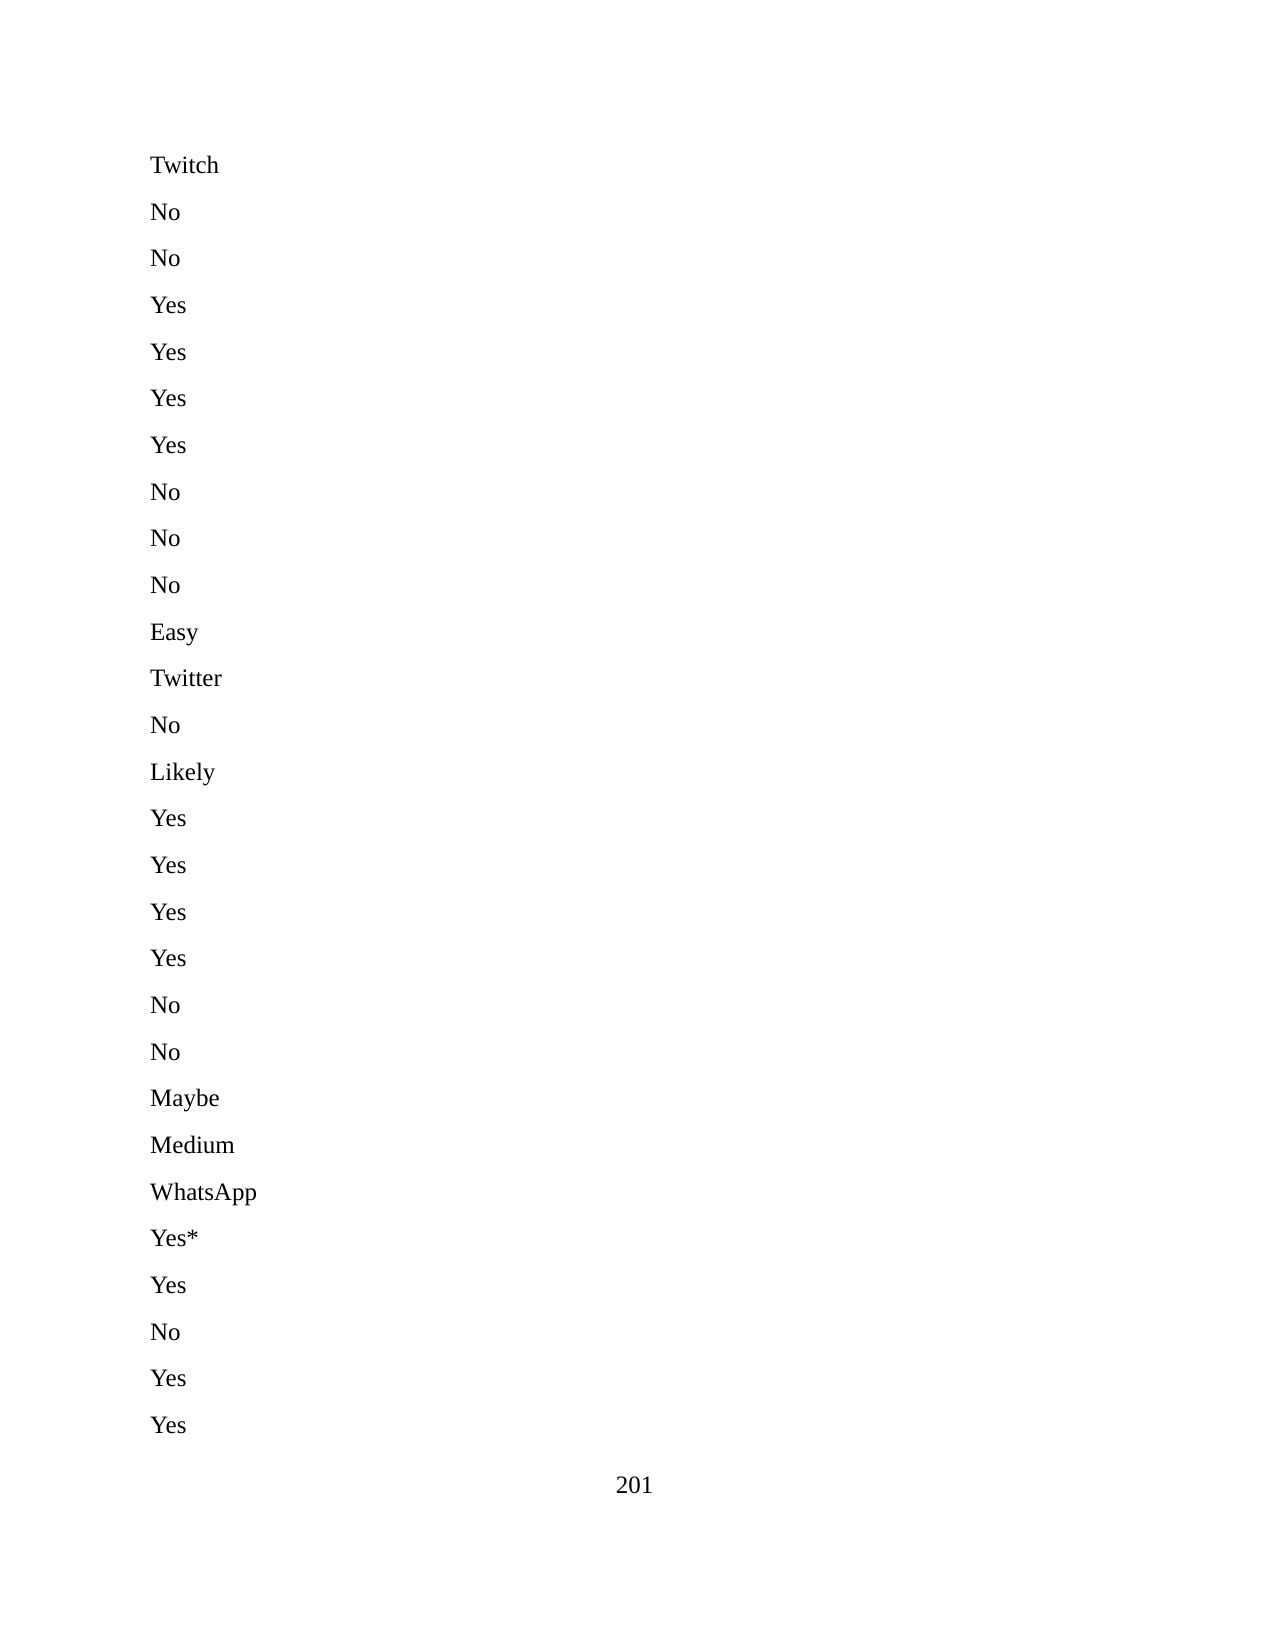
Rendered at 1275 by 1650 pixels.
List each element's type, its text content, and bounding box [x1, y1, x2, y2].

text No [150, 1317, 1125, 1345]
text Likely [150, 757, 1125, 785]
text No [150, 710, 1125, 739]
text Yes [150, 337, 1125, 365]
text Yes [150, 290, 1125, 319]
text No [150, 1037, 1125, 1065]
text Yes [150, 1270, 1125, 1299]
text Yes [150, 383, 1125, 412]
text Yes [150, 850, 1125, 879]
text No [150, 990, 1125, 1019]
text Twitter [150, 663, 1125, 692]
text Yes [150, 803, 1125, 832]
text Yes [150, 943, 1125, 972]
text Yes [150, 1363, 1125, 1392]
text Yes* [150, 1223, 1125, 1252]
text Easy [150, 617, 1125, 645]
text No [150, 523, 1125, 552]
text Yes [150, 430, 1125, 459]
text No [150, 477, 1125, 505]
text Yes [150, 897, 1125, 925]
text No [150, 570, 1125, 599]
text Medium [150, 1130, 1125, 1159]
text Twitch [150, 150, 1125, 179]
text No [150, 243, 1125, 272]
text WhatsApp [150, 1177, 1125, 1205]
text Maybe [150, 1083, 1125, 1112]
text Yes [150, 1410, 1125, 1439]
text No [150, 197, 1125, 225]
